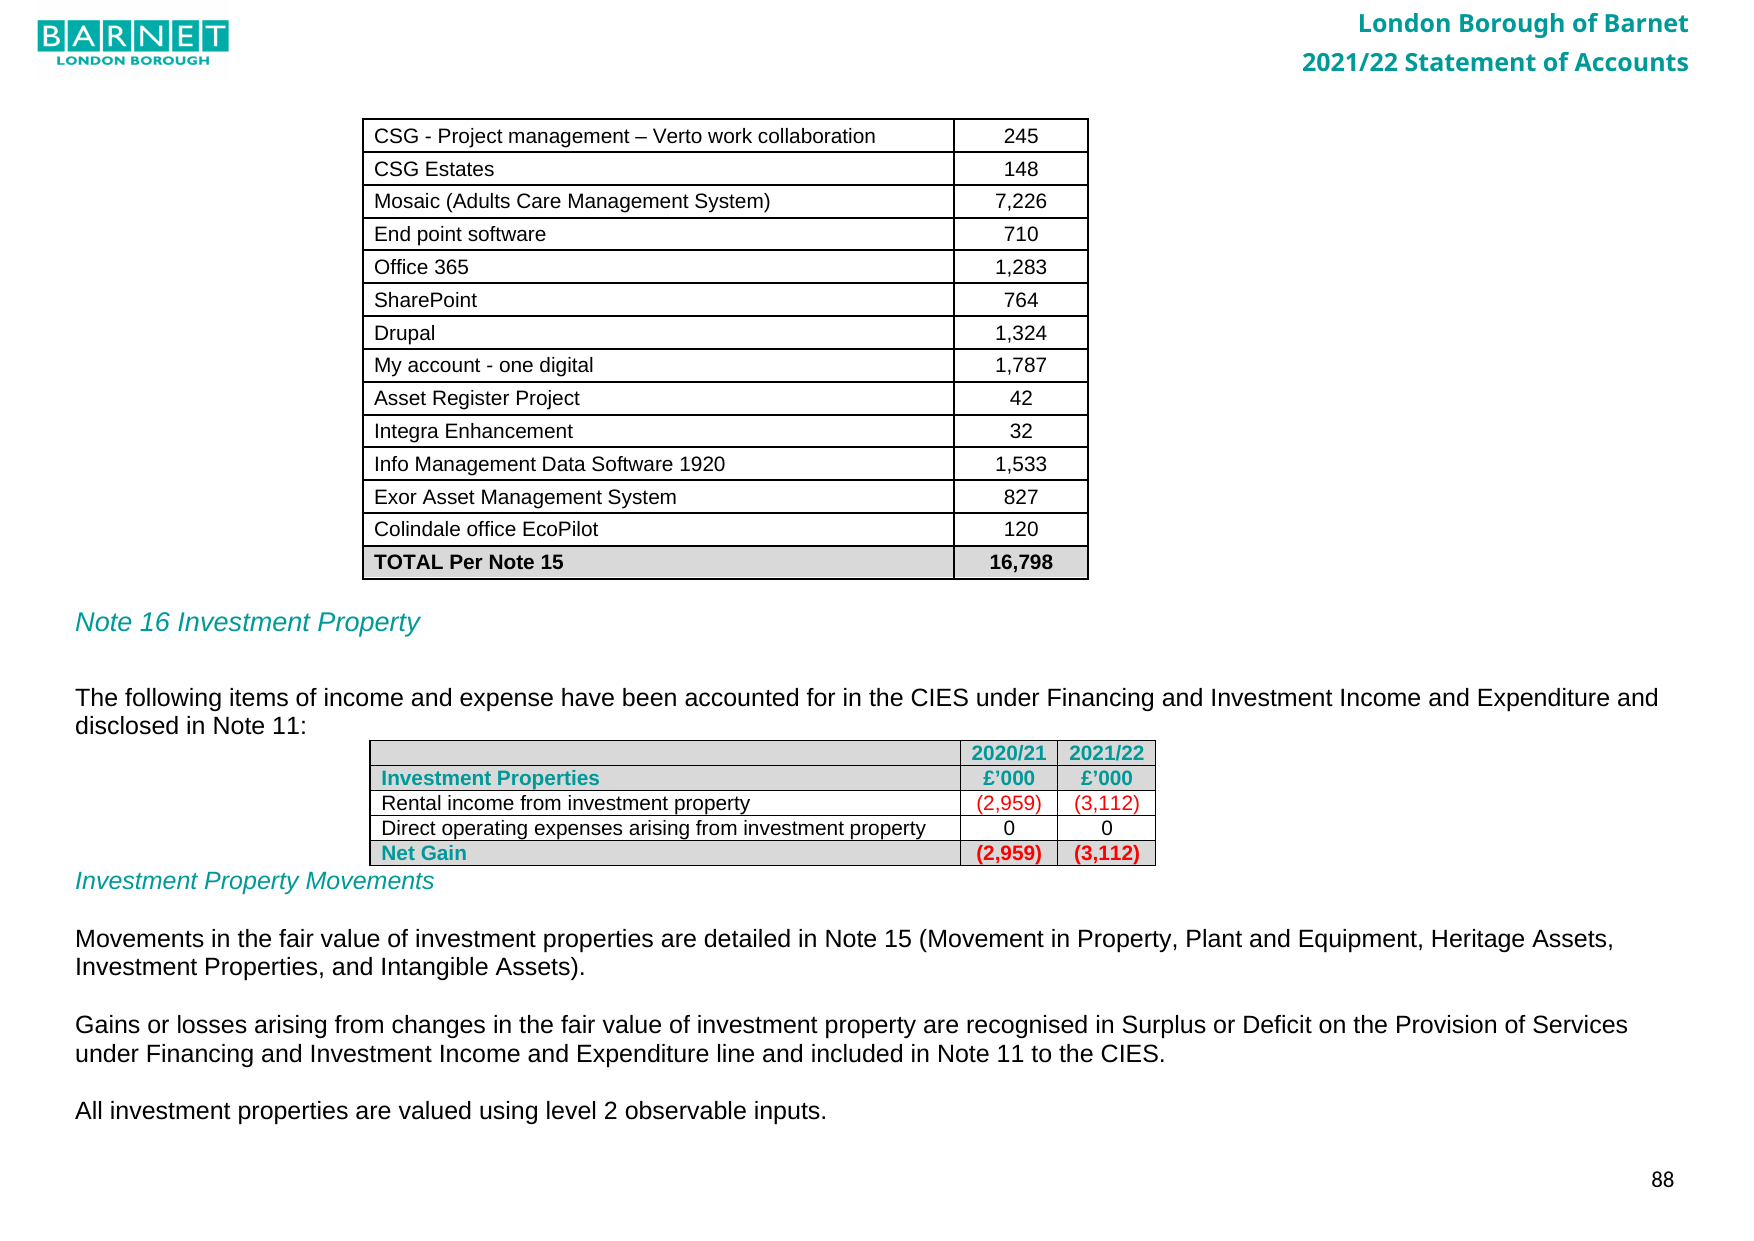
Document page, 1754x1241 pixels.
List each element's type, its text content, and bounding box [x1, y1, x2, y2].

table_cell 16,798 [955, 547, 1087, 577]
table_cell CSG Estates [364, 153, 953, 184]
table_cell Office 365 [364, 251, 953, 282]
table_cell 120 [955, 514, 1087, 545]
table_header 2020/21 [961, 741, 1057, 765]
table_cell My account - one digital [364, 350, 953, 381]
table_cell £’000 [961, 766, 1057, 790]
subtitle Note 16 Investment Property [75, 606, 1689, 637]
table_cell Colindale office EcoPilot [364, 514, 953, 545]
text Gains or losses arising from changes in the fair value of investment property are recognised in Surplus or Deficit on the Provision of Services under Financing and Investment Income and Expenditure line and included in Note 11 to the CIES. [75, 1010, 1689, 1067]
table_header [371, 741, 960, 765]
table_cell End point software [364, 219, 953, 249]
table_cell TOTAL Per Note 15 [364, 547, 953, 577]
table_cell CSG - Project management – Verto work collaboration [364, 120, 953, 151]
table_cell 710 [955, 219, 1087, 249]
table_cell 1,324 [955, 317, 1087, 348]
text The following items of income and expense have been accounted for in the CIES under Financing and Investment Income and Expenditure and disclosed in Note 11: [75, 683, 1689, 740]
table_cell Investment Properties [371, 766, 960, 790]
table_cell Exor Asset Management System [364, 481, 953, 512]
table_cell 827 [955, 481, 1087, 512]
table_cell Direct operating expenses arising from investment property [371, 816, 960, 840]
table_cell Net Gain [371, 841, 960, 865]
table_cell (3,112) [1058, 791, 1155, 815]
table_cell Integra Enhancement [364, 416, 953, 446]
table_cell 1,283 [955, 251, 1087, 282]
table_cell (2,959) [961, 791, 1057, 815]
table_cell 0 [1058, 816, 1155, 840]
table_cell 32 [955, 416, 1087, 446]
text Movements in the fair value of investment properties are detailed in Note 15 (Movement in Property, Plant and Equipment, Heritage Assets, Investment Properties, and Intangible Assets). [75, 924, 1689, 981]
table_cell Asset Register Project [364, 383, 953, 413]
table_cell Rental income from investment property [371, 791, 960, 815]
table_cell 1,533 [955, 448, 1087, 479]
table_cell SharePoint [364, 284, 953, 315]
table_cell Mosaic (Adults Care Management System) [364, 186, 953, 217]
text All investment properties are valued using level 2 observable inputs. [75, 1096, 1689, 1125]
table_cell £’000 [1058, 766, 1155, 790]
text Investment Property Movements [75, 866, 1689, 895]
table_cell 1,787 [955, 350, 1087, 381]
table_cell 245 [955, 120, 1087, 151]
table_cell 7,226 [955, 186, 1087, 217]
table_cell 0 [961, 816, 1057, 840]
table_cell (2,959) [961, 841, 1057, 865]
table_cell 148 [955, 153, 1087, 184]
table_cell 42 [955, 383, 1087, 413]
table_cell Info Management Data Software 1920 [364, 448, 953, 479]
table_cell Drupal [364, 317, 953, 348]
table_header 2021/22 [1058, 741, 1155, 765]
table_cell 764 [955, 284, 1087, 315]
table_cell (3,112) [1058, 841, 1155, 865]
